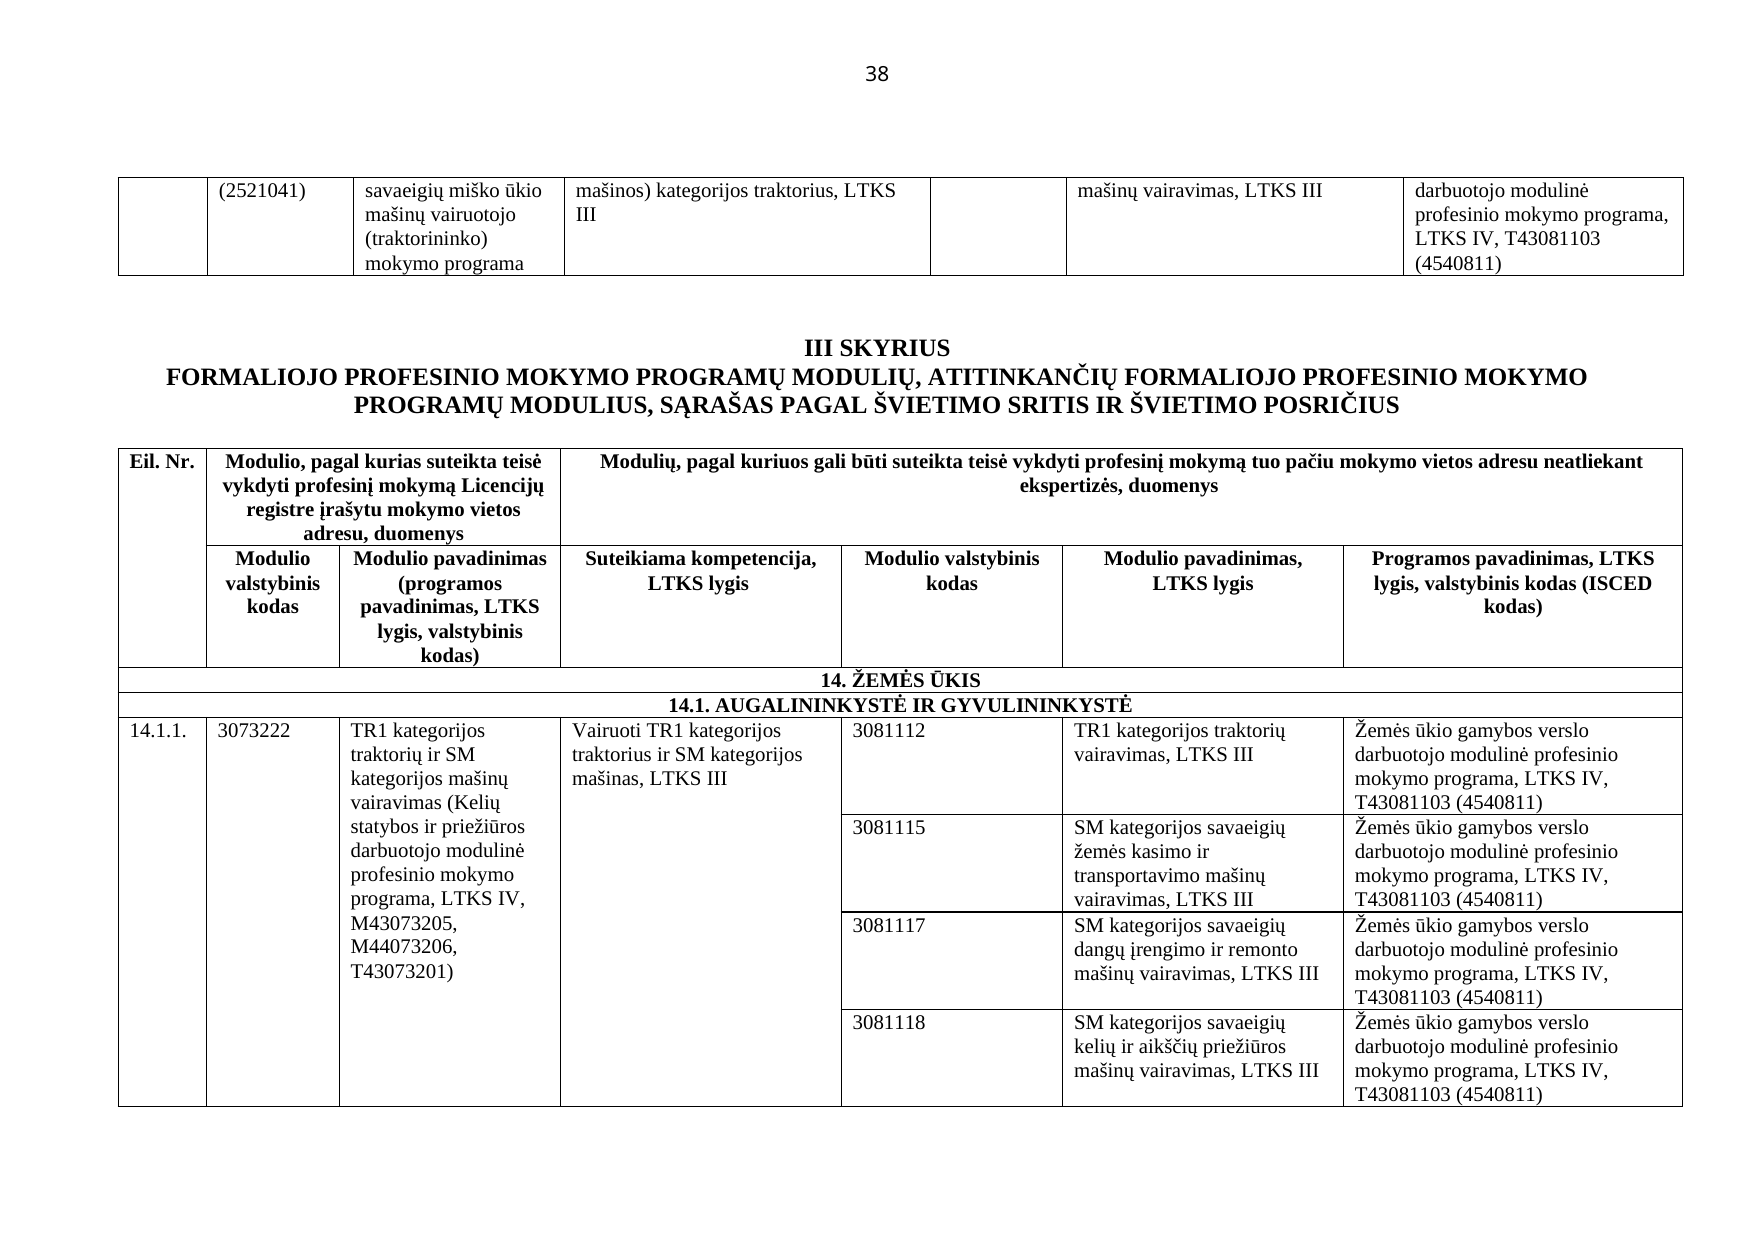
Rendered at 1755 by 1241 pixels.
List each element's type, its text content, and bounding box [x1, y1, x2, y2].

table_cell TR1 kategorijos traktorių vairavimas, LTKS III [1063, 718, 1343, 814]
table_cell Modulio pavadinimas (programos pavadinimas, LTKS lygis, valstybinis kodas) [340, 546, 560, 667]
table_cell darbuotojo modulinė profesinio mokymo programa, LTKS IV, T43081103 (4540811) [1404, 178, 1683, 274]
table_cell mašinų vairavimas, LTKS III [1067, 178, 1403, 274]
table_cell 14. ŽEMĖS ŪKIS [119, 668, 1682, 692]
table_header Modulio, pagal kurias suteikta teisė vykdyti profesinį mokymą Licencijų registre įrašytu mokymo vietos adresu, duomenys [207, 449, 560, 545]
table_cell Žemės ūkio gamybos verslo darbuotojo modulinė profesinio mokymo programa, LTKS IV, T43081103 (4540811) [1344, 718, 1682, 814]
table_cell SM kategorijos savaeigių dangų įrengimo ir remonto mašinų vairavimas, LTKS III [1063, 913, 1343, 1009]
table_cell 3081118 [842, 1010, 1062, 1106]
text FORMALIOJO PROFESINIO MOKYMO PROGRAMŲ MODULIŲ, ATITINKANČIŲ FORMALIOJO PROFESINIO MOKYMO PROGRAMŲ MODULIUS, SĄRAŠAS PAGAL ŠVIETIMO SRITIS IR ŠVIETIMO POSRIČIUS [118, 362, 1636, 419]
table_cell [931, 178, 1066, 274]
table_cell 14.1. AUGALININKYSTĖ IR GYVULININKYSTĖ [119, 693, 1682, 717]
table_header Modulių, pagal kuriuos gali būti suteikta teisė vykdyti profesinį mokymą tuo pačiu mokymo vietos adresu neatliekant ekspertizės, duomenys [561, 449, 1682, 545]
table_cell Suteikiama kompetencija, LTKS lygis [561, 546, 841, 667]
table_cell 3073222 [207, 718, 339, 1106]
table_cell Žemės ūkio gamybos verslo darbuotojo modulinė profesinio mokymo programa, LTKS IV, T43081103 (4540811) [1344, 913, 1682, 1009]
table_cell Žemės ūkio gamybos verslo darbuotojo modulinė profesinio mokymo programa, LTKS IV, T43081103 (4540811) [1344, 815, 1682, 911]
table_cell 14.1.1. [119, 718, 206, 1106]
table_cell Vairuoti TR1 kategorijos traktorius ir SM kategorijos mašinas, LTKS III [561, 718, 841, 1106]
table_cell SM kategorijos savaeigių žemės kasimo ir transportavimo mašinų vairavimas, LTKS III [1063, 815, 1343, 911]
table_cell 3081112 [842, 718, 1062, 814]
table_cell 3081117 [842, 913, 1062, 1009]
table_cell Modulio pavadinimas, LTKS lygis [1063, 546, 1343, 667]
table_cell TR1 kategorijos traktorių ir SM kategorijos mašinų vairavimas (Kelių statybos ir priežiūros darbuotojo modulinė profesinio mokymo programa, LTKS IV, M43073205, M44073206, T43073201) [340, 718, 560, 1106]
table_cell Programos pavadinimas, LTKS lygis, valstybinis kodas (ISCED kodas) [1344, 546, 1682, 667]
table_cell [119, 178, 207, 274]
table_cell Žemės ūkio gamybos verslo darbuotojo modulinė profesinio mokymo programa, LTKS IV, T43081103 (4540811) [1344, 1010, 1682, 1106]
table_cell (2521041) [208, 178, 353, 274]
table_cell Modulio valstybinis kodas [842, 546, 1062, 667]
table_cell mašinos) kategorijos traktorius, LTKS III [565, 178, 930, 274]
table_cell savaeigių miško ūkio mašinų vairuotojo (traktorininko) mokymo programa [354, 178, 564, 274]
table_cell Modulio valstybinis kodas [207, 546, 339, 667]
table_header Eil. Nr. [119, 449, 206, 667]
table_cell 3081115 [842, 815, 1062, 911]
table_cell SM kategorijos savaeigių kelių ir aikščių priežiūros mašinų vairavimas, LTKS III [1063, 1010, 1343, 1106]
text III SKYRIUS [118, 333, 1636, 362]
